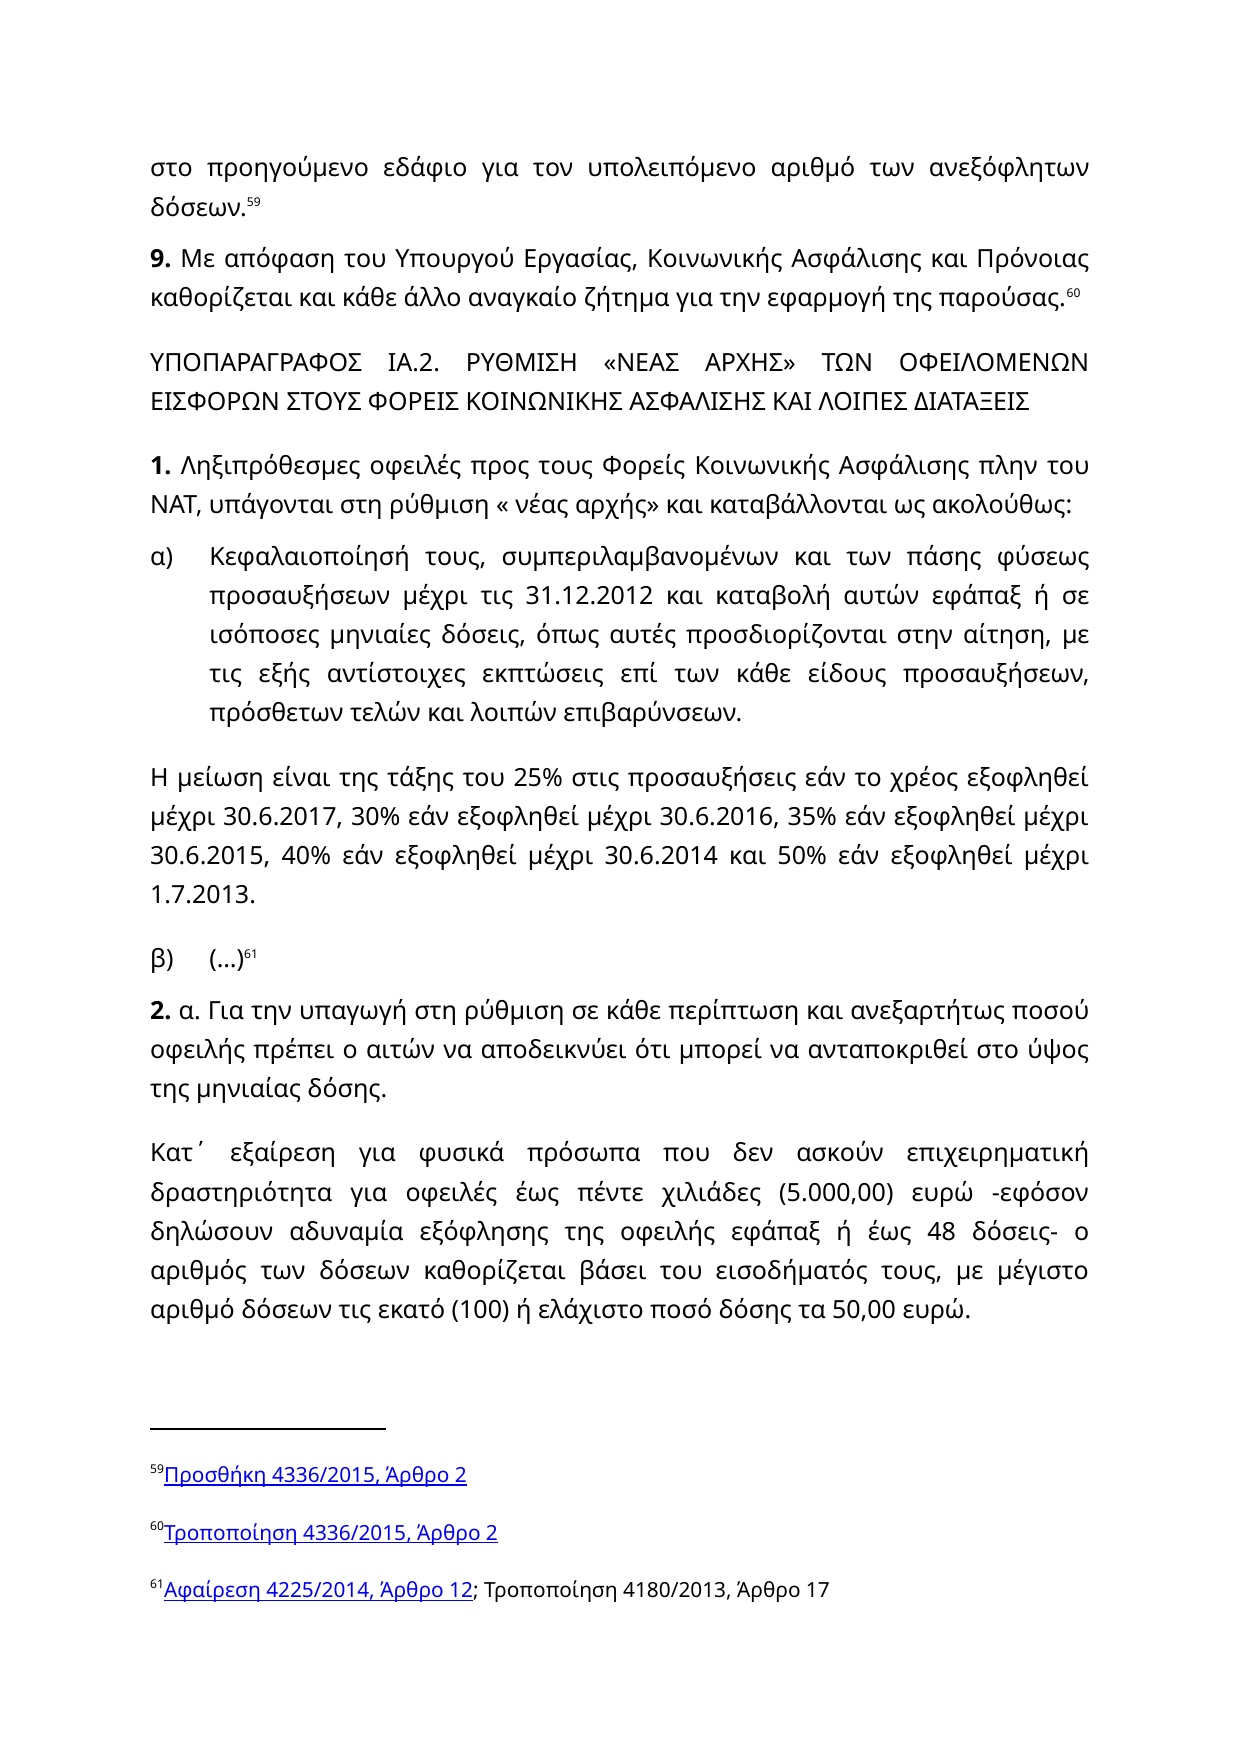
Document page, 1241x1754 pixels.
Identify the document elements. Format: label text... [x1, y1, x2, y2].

list α) Κεφαλαιοποίησή τους, συμπεριλαμβανομένων και των πάσης φύσεως προσαυξήσεων μέχρι τις 31.12.2012 και καταβολή αυτών εφάπαξ ή σε ισόποσες μηνιαίες δόσεις, όπως αυτές προσδιορίζονται στην αίτηση, με τις εξής αντίστοιχες εκπτώσεις επί των κάθε είδους προσαυξήσεων, πρόσθετων τελών και λοιπών επιβαρύνσεων. [150, 538, 1090, 729]
text Κατ΄ εξαίρεση για φυσικά πρόσωπα που δεν ασκούν επιχειρηματική δραστηριότητα για οφειλές έως πέντε χιλιάδες (5.000,00) ευρώ -εφόσον δηλώσουν αδυναμία εξόφλησης της οφειλής εφάπαξ ή έως 48 δόσεις- ο αριθμός των δόσεων καθορίζεται βάσει του εισοδήματός τους, με μέγιστο αριθμό δόσεων τις εκατό (100) ή ελάχιστο ποσό δόσης τα 50,00 ευρώ. [150, 1135, 1090, 1326]
text 9. Με απόφαση του Υπουργού Εργασίας, Κοινωνικής Ασφάλισης και Πρόνοιας καθορίζεται και κάθε άλλο αναγκαίο ζήτημα για την εφαρμογή της παρούσας. [150, 241, 1090, 314]
text στο προηγούμενο εδάφιο για τον υπολειπόμενο αριθμό των ανεξόφλητων δόσεων. [150, 150, 1090, 223]
text ΥΠΟΠΑΡΑΓΡΑΦΟΣ ΙΑ.2. ΡΥΘΜΙΣΗ «ΝΕΑΣ ΑΡΧΗΣ» ΤΩΝ ΟΦΕΙΛΟΜΕΝΩΝ ΕΙΣΦΟΡΩΝ ΣΤΟΥΣ ΦΟΡΕΙΣ ΚΟΙΝΩΝΙΚΗΣ ΑΣΦΑΛΙΣΗΣ ΚΑΙ ΛΟΙΠΕΣ ΔΙΑΤΑΞΕΙΣ [150, 344, 1090, 417]
text Τροποποίηση 4336/2015, Άρθρο 2 [150, 1518, 1090, 1546]
list β) (…) [150, 941, 1090, 975]
text Προσθήκη 4336/2015, Άρθρο 2 [150, 1460, 1090, 1489]
text 2. α. Για την υπαγωγή στη ρύθμιση σε κάθε περίπτωση και ανεξαρτήτως ποσού οφειλής πρέπει ο αιτών να αποδεικνύει ότι μπορεί να ανταποκριθεί στο ύψος της μηνιαίας δόσης. [150, 992, 1090, 1105]
text Η μείωση είναι της τάξης του 25% στις προσαυξήσεις εάν το χρέος εξοφληθεί μέχρι 30.6.2017, 30% εάν εξοφληθεί μέχρι 30.6.2016, 35% εάν εξοφληθεί μέχρι 30.6.2015, 40% εάν εξοφληθεί μέχρι 30.6.2014 και 50% εάν εξοφληθεί μέχρι 1.7.2013. [150, 759, 1090, 911]
text 1. Ληξιπρόθεσμες οφειλές προς τους Φορείς Κοινωνικής Ασφάλισης πλην του ΝΑΤ, υπάγονται στη ρύθμιση « νέας αρχής» και καταβάλλονται ως ακολούθως: [150, 447, 1090, 521]
text Αφαίρεση 4225/2014, Άρθρο 12; Τροποποίηση 4180/2013, Άρθρο 17 [150, 1576, 1090, 1604]
